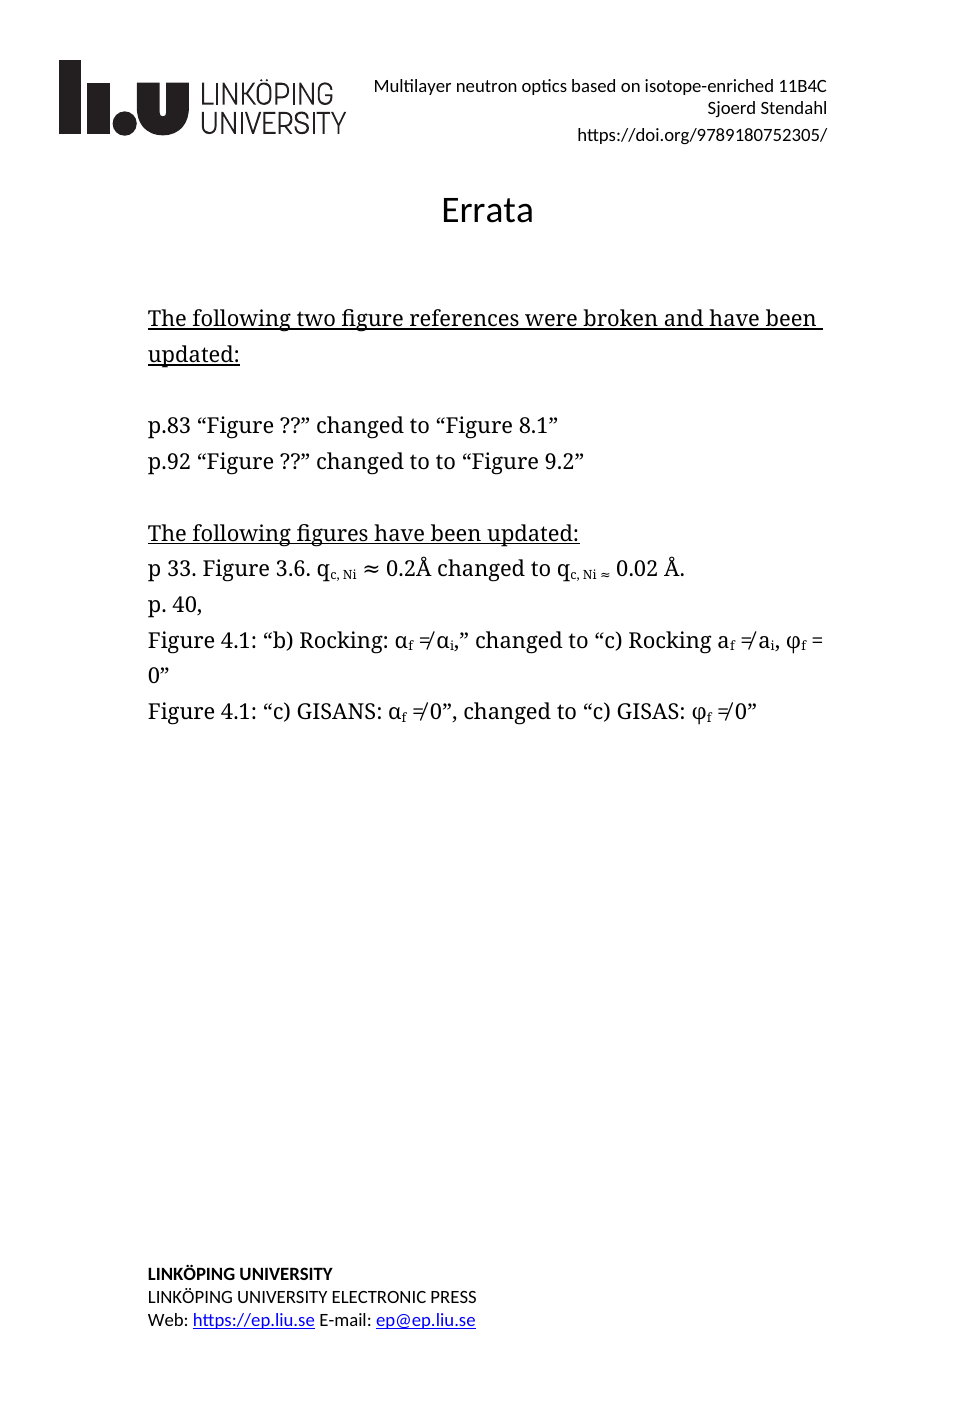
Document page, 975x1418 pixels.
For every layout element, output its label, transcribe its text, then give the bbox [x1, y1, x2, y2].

text The following figures have been updated: [148, 517, 827, 547]
text Figure 4.1: “b) Rocking: αf ≠ αi,” changed to “c) Rocking af ≠ ai, φf = 0” Figure 4.1: “c) GISANS: αf ≠ 0”, changed to “c) GISAS: φf ≠ 0” [148, 625, 827, 726]
text p.92 “Figure ??” changed to to “Figure 9.2” [148, 446, 827, 476]
text The following two figure references were broken and have been updated: [148, 303, 827, 369]
text p. 40, [148, 589, 827, 619]
text p.83 “Figure ??” changed to “Figure 8.1” [148, 410, 827, 440]
text p 33. Figure 3.6. qc, Ni ≈ 0.2Å changed to qc, Ni ≈ 0.02 Å. [148, 553, 827, 583]
subtitle Errata [148, 186, 827, 232]
